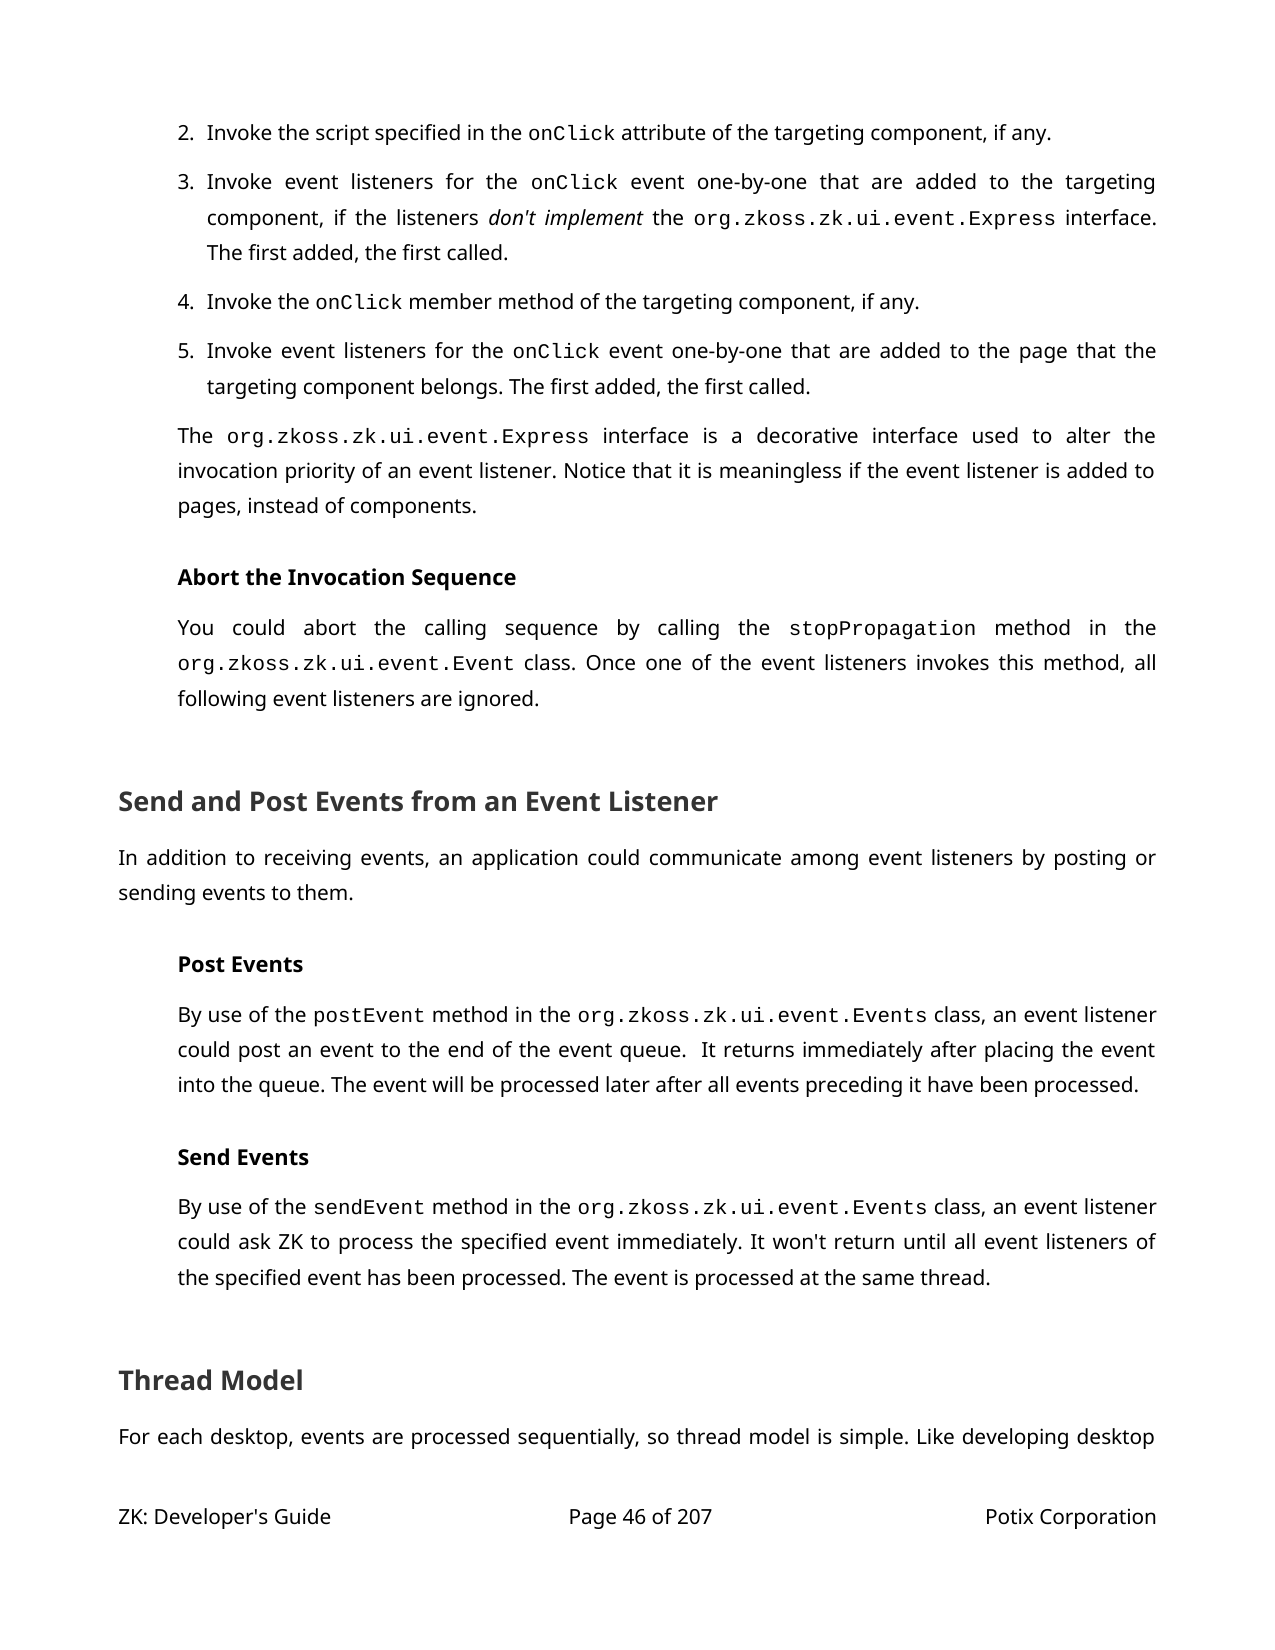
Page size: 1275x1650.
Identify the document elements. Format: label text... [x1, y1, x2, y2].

list Invoke the onClick member method of the targeting component, if any. [177, 287, 1157, 316]
text In addition to receiving events, an application could communicate among event listeners by posting or sending events to them. [118, 843, 1157, 907]
subtitle Send Events [177, 1141, 1157, 1171]
list Invoke event listeners for the onClick event one-by-one that are added to the page that the targeting component belongs. The first added, the first called. [177, 336, 1157, 400]
text The org.zkoss.zk.ui.event.Express interface is a decorative interface used to alter the invocation priority of an event listener. Notice that it is meaningless if the event listener is added to pages, instead of components. [177, 421, 1157, 520]
text You could abort the calling sequence by calling the stopPropagation method in the org.zkoss.zk.ui.event.Event class. Once one of the event listeners invokes this method, all following event listeners are ignored. [177, 613, 1157, 712]
text By use of the sendEvent method in the org.zkoss.zk.ui.event.Events class, an event listener could ask ZK to process the specified event immediately. It won't return until all event listeners of the specified event has been processed. The event is processed at the same thread. [177, 1192, 1157, 1291]
text For each desktop, events are processed sequentially, so thread model is simple. Like developing desktop [118, 1422, 1157, 1450]
text By use of the postEvent method in the org.zkoss.zk.ui.event.Events class, an event listener could post an event to the end of the event queue. It returns immediately after placing the event into the queue. The event will be processed later after all events preceding it have been processed. [177, 1000, 1157, 1099]
subtitle Post Events [177, 949, 1157, 979]
subtitle Send and Post Events from an Event Listener [118, 783, 1157, 820]
list Invoke event listeners for the onClick event one-by-one that are added to the targeting component, if the listeners don't implement the org.zkoss.zk.ui.event.Express interface. The first added, the first called. [177, 167, 1157, 267]
list Invoke the script specified in the onClick attribute of the targeting component, if any. [177, 118, 1157, 147]
subtitle Thread Model [118, 1362, 1157, 1398]
subtitle Abort the Invocation Sequence [177, 562, 1157, 592]
